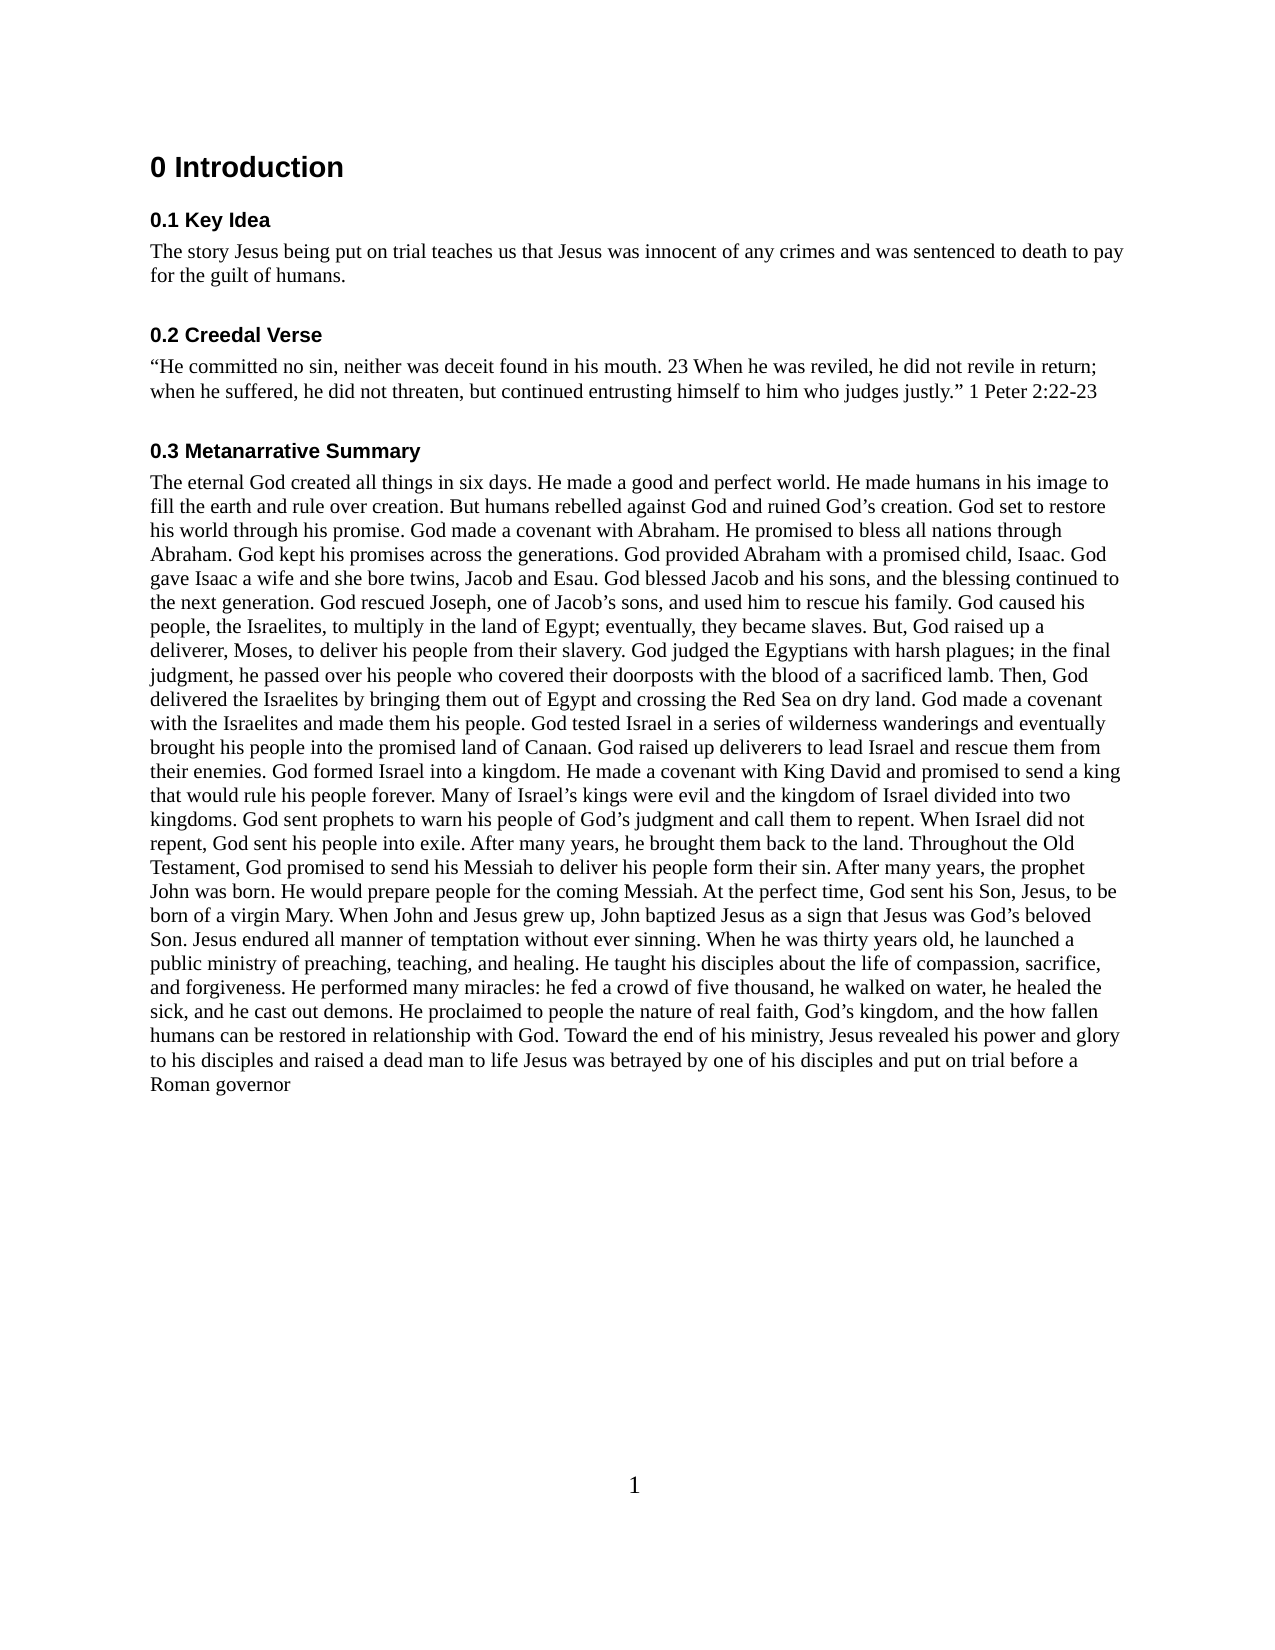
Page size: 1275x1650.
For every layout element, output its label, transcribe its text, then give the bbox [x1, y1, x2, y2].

text The story Jesus being put on trial teaches us that Jesus was innocent of any crimes and was sentenced to death to pay for the guilt of humans. [150, 239, 1125, 287]
subtitle 0.2 Creedal Verse [150, 323, 1125, 347]
subtitle 0 Introduction [150, 150, 1125, 183]
subtitle 0.1 Key Idea [150, 207, 1125, 231]
text The eternal God created all things in six days. He made a good and perfect world. He made humans in his image to fill the earth and rule over creation. But humans rebelled against God and ruined God’s creation. God set to restore his world through his promise. God made a covenant with Abraham. He promised to bless all nations through Abraham. God kept his promises across the generations. God provided Abraham with a promised child, Isaac. God gave Isaac a wife and she bore twins, Jacob and Esau. God blessed Jacob and his sons, and the blessing continued to the next generation. God rescued Joseph, one of Jacob’s sons, and used him to rescue his family. God caused his people, the Israelites, to multiply in the land of Egypt; eventually, they became slaves. But, God raised up a deliverer, Moses, to deliver his people from their slavery. God judged the Egyptians with harsh plagues; in the final judgment, he passed over his people who covered their doorposts with the blood of a sacrificed lamb. Then, God delivered the Israelites by bringing them out of Egypt and crossing the Red Sea on dry land. God made a covenant with the Israelites and made them his people. God tested Israel in a series of wilderness wanderings and eventually brought his people into the promised land of Canaan. God raised up deliverers to lead Israel and rescue them from their enemies. God formed Israel into a kingdom. He made a covenant with King David and promised to send a king that would rule his people forever. Many of Israel’s kings were evil and the kingdom of Israel divided into two kingdoms. God sent prophets to warn his people of God’s judgment and call them to repent. When Israel did not repent, God sent his people into exile. After many years, he brought them back to the land. Throughout the Old Testament, God promised to send his Messiah to deliver his people form their sin. After many years, the prophet John was born. He would prepare people for the coming Messiah. At the perfect time, God sent his Son, Jesus, to be born of a virgin Mary. When John and Jesus grew up, John baptized Jesus as a sign that Jesus was God’s beloved Son. Jesus endured all manner of temptation without ever sinning. When he was thirty years old, he launched a public ministry of preaching, teaching, and healing. He taught his disciples about the life of compassion, sacrifice, and forgiveness. He performed many miracles: he fed a crowd of five thousand, he walked on water, he healed the sick, and he cast out demons. He proclaimed to people the nature of real faith, God’s kingdom, and the how fallen humans can be restored in relationship with God. Toward the end of his ministry, Jesus revealed his power and glory to his disciples and raised a dead man to life Jesus was betrayed by one of his disciples and put on trial before a Roman governor [150, 470, 1125, 1096]
subtitle 0.3 Metanarrative Summary [150, 438, 1125, 462]
text “He committed no sin, neither was deceit found in his mouth. 23 When he was reviled, he did not revile in return; when he suffered, he did not threaten, but continued entrusting himself to him who judges justly.” 1 Peter 2:22-23 [150, 354, 1125, 403]
